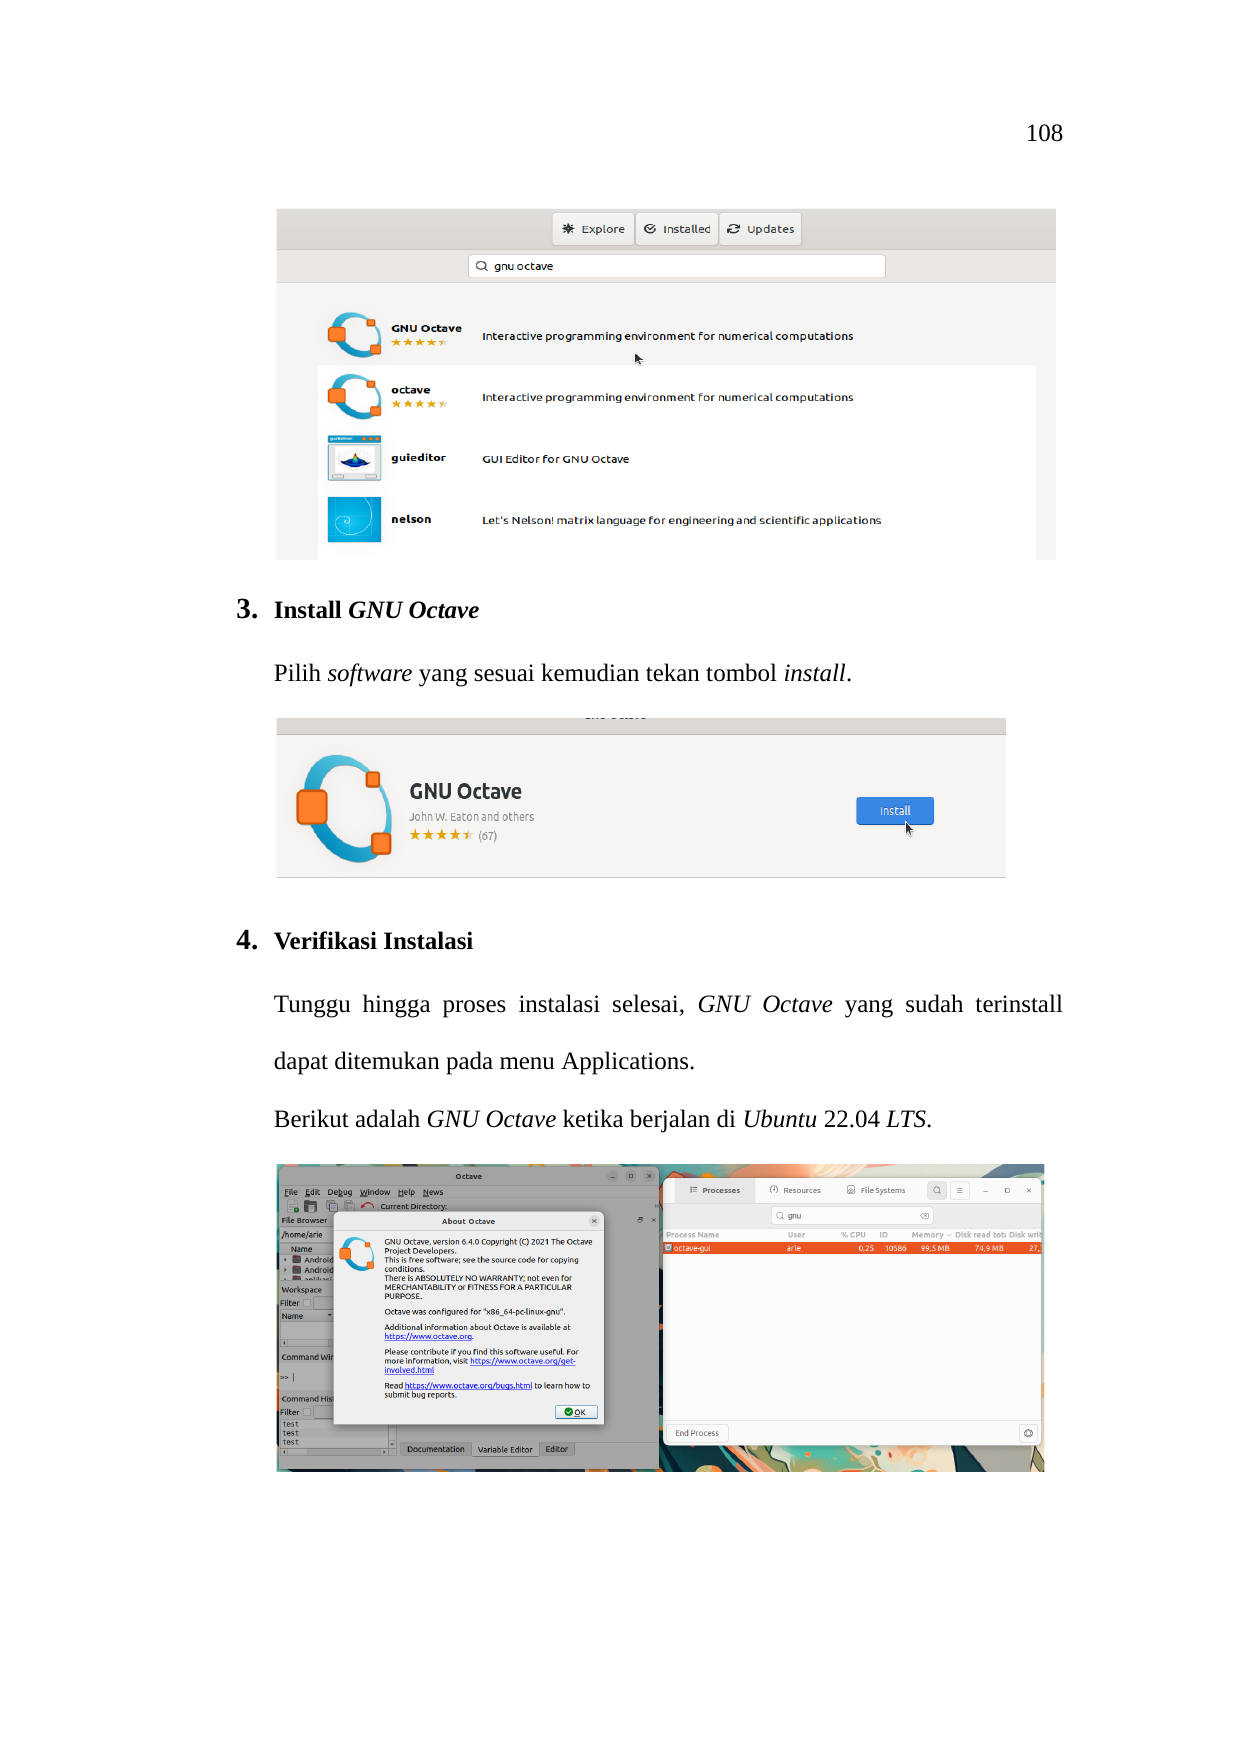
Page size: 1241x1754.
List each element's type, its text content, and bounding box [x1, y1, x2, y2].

list Verifikasi Instalasi [236, 922, 1063, 955]
list Pilih software yang sesuai kemudian tekan tombol install. [236, 658, 1063, 687]
picture [276, 718, 1006, 732]
picture [276, 1164, 1045, 1472]
list Tunggu hingga proses instalasi selesai, GNU Octave yang sudah terinstall dapat ditemukan pada menu Applications. [236, 989, 1063, 1075]
list Berikut adalah GNU Octave ketika berjalan di Ubuntu 22.04 LTS. [236, 1104, 1063, 1133]
list Install GNU Octave [236, 591, 1063, 625]
